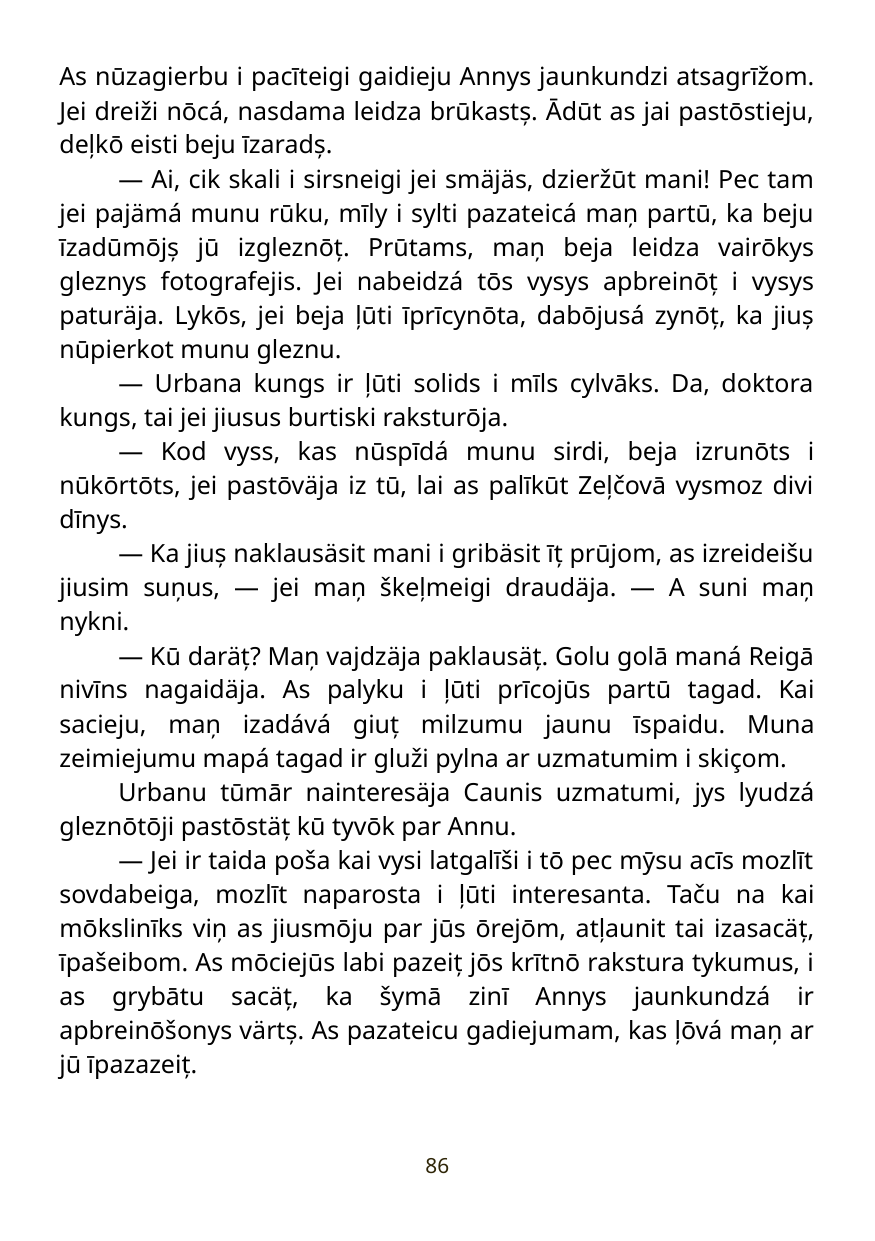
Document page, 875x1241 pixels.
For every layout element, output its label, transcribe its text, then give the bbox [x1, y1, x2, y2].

text — Urbana kungs ir ļūti solids i mīls cylvāks. Da, doktora kungs, tai jei jiusus burtiski raksturōja. [59, 366, 815, 434]
text — Jei ir taida poša kai vysi latgalīši i tō pec mȳsu acīs mozlīt sovdabeiga, mozlīt naparosta i ļūti interesanta. Taču na kai mōkslinīks viņ as jiusmōju par jūs ōrejōm, atļaunit tai izasacäț, īpašeibom. As mōciejūs labi pazeiț jōs krītnō rakstura tykumus, i as grybātu sacäț, ka šymā zinī Annys jaunkundzá ir apbreinōšonys värtș. As pazateicu gadiejumam, kas ļōvá maņ ar jū īpazazeiț. [59, 842, 815, 1081]
text — Ka jiuș naklausäsit mani i gribäsit īț prūjom, as izreideišu jiusim suņus, — jei maņ škeļmeigi draudäja. — A suni maņ nykni. [59, 536, 815, 638]
text As nūzagierbu i pacīteigi gaidieju Annys jaunkundzi atsagrīžom. Jei dreiži nōcá, nasdama leidza brūkastș. Ādūt as jai pastōstieju, deļkō eisti beju īzaradș. [59, 59, 815, 161]
text — Kod vyss, kas nūspīdá munu sirdi, beja izrunōts i nūkōrtōts, jei pastōväja iz tū, lai as palīkūt Zeļčovā vysmoz divi dīnys. [59, 434, 815, 536]
text — Kū daräț? Maņ vajdzäja paklausäț. Golu golā maná Reigā nivīns nagaidäja. As palyku i ļūti prīcojūs partū tagad. Kai sacieju, maņ izadává giuț milzumu jaunu īspaidu. Muna zeimiejumu mapá tagad ir gluži pylna ar uzmatumim i skiçom. [59, 638, 815, 774]
text — Ai, cik skali i sirsneigi jei smäjäs, dzieržūt mani! Pec tam jei pajämá munu rūku, mīly i sylti pazateicá maņ partū, ka beju īzadūmōjș jū izgleznōț. Prūtams, maņ beja leidza vairōkys gleznys fotografejis. Jei nabeidzá tōs vysys apbreinōț i vysys paturäja. Lykōs, jei beja ļūti īprīcynōta, dabōjusá zynōț, ka jiuș nūpierkot munu gleznu. [59, 161, 815, 366]
text Urbanu tūmār nainteresäja Caunis uzmatumi, jys lyudzá gleznōtōji pastōstäț kū tyvōk par Annu. [59, 774, 815, 842]
